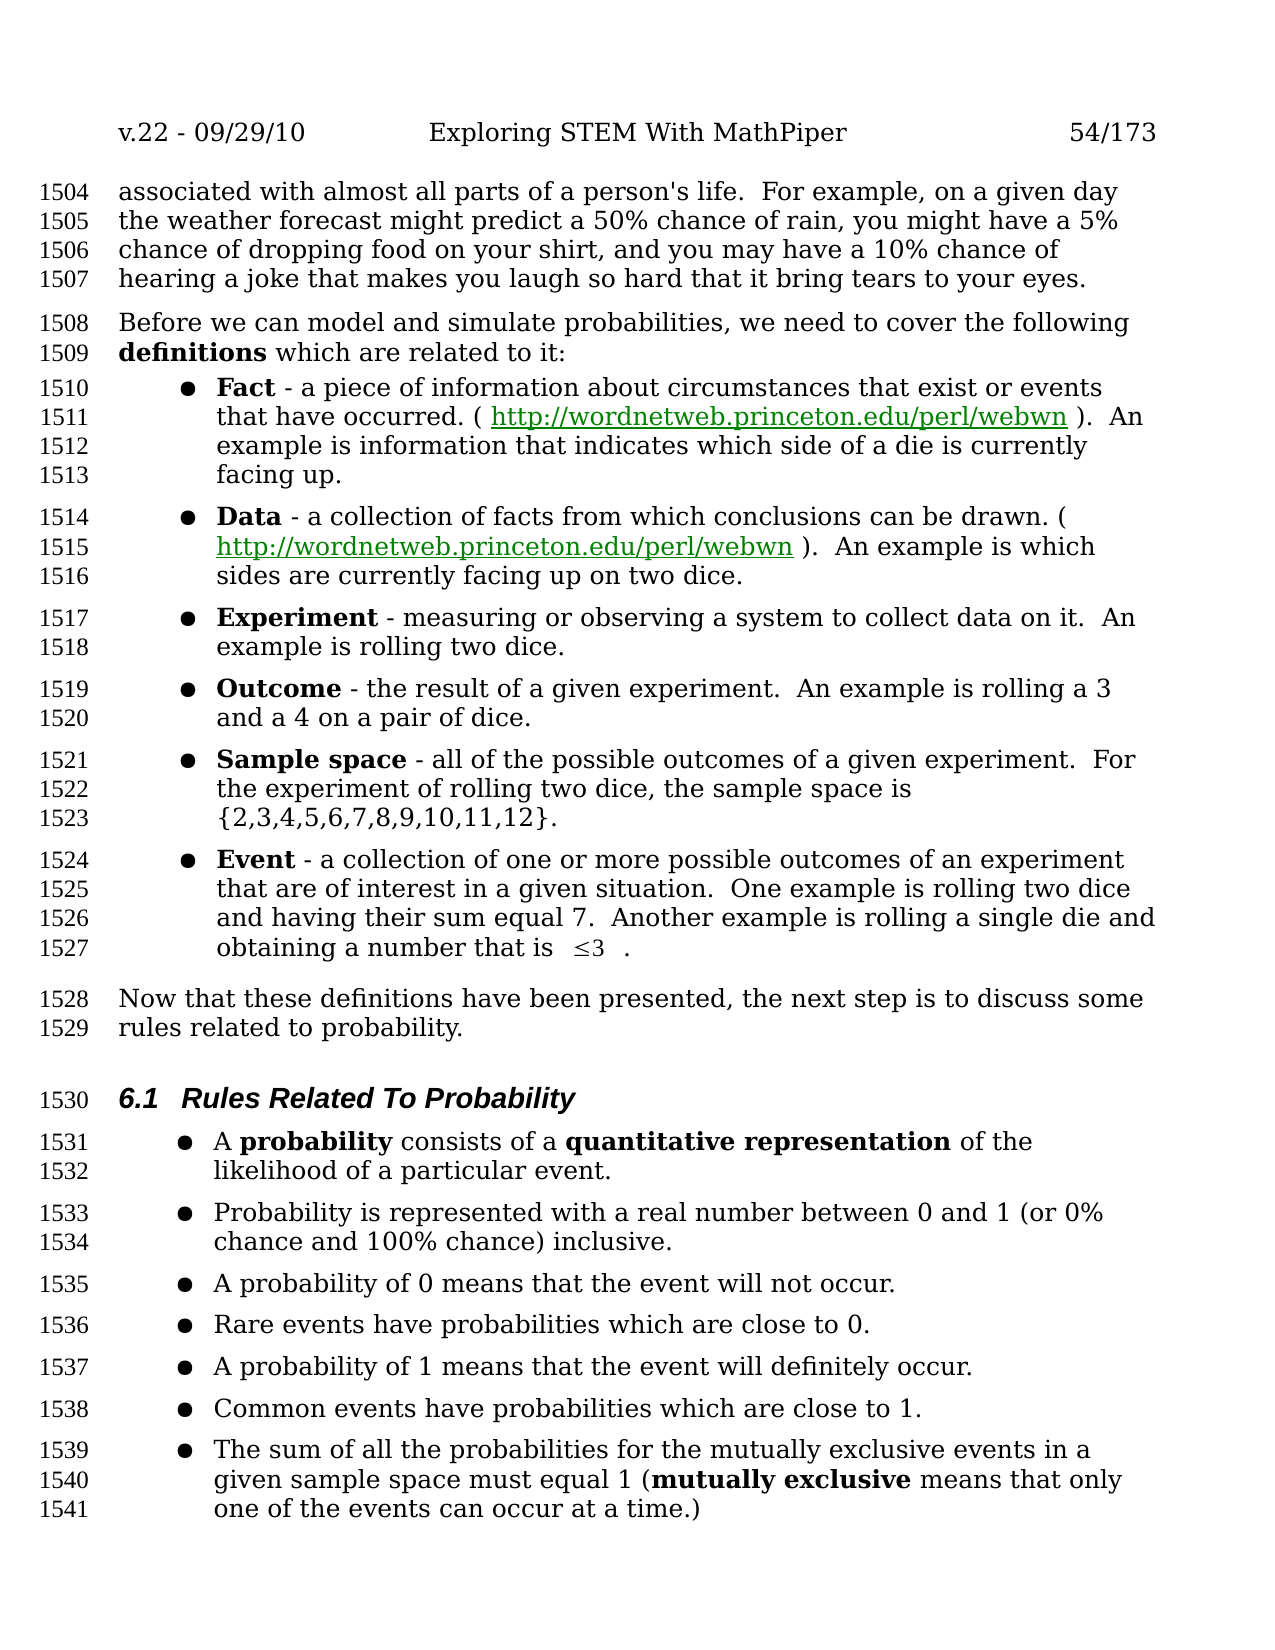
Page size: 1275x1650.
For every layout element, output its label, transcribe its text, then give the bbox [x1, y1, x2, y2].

list Probability is represented with a real number between 0 and 1 (or 0% chance and 100% chance) inclusive. [175, 1198, 1157, 1256]
list A probability of 1 means that the event will definitely occur. [175, 1352, 1157, 1381]
list Fact - a piece of information about circumstances that exist or events that have occurred. ( http://wordnetweb.princeton.edu/perl/webwn ). An example is information that indicates which side of a die is currently facing up. [178, 373, 1157, 490]
list Outcome - the result of a given experiment. An example is rolling a 3 and a 4 on a pair of dice. [178, 674, 1157, 732]
text associated with almost all parts of a person's life. For example, on a given day the weather forecast might predict a 50% chance of rain, you might have a 5% chance of dropping food on your shirt, and you may have a 10% chance of hearing a joke that makes you laugh so hard that it bring tears to your eyes. [118, 177, 1157, 293]
list Experiment - measuring or observing a system to collect data on it. An example is rolling two dice. [178, 603, 1157, 661]
list The sum of all the probabilities for the mutually exclusive events in a given sample space must equal 1 (mutually exclusive means that only one of the events can occur at a time.) [175, 1436, 1157, 1523]
text Before we can model and simulate probabilities, we need to cover the following definitions which are related to it: [118, 308, 1157, 367]
list A probability of 0 means that the event will not occur. [175, 1269, 1157, 1298]
list Event - a collection of one or more possible outcomes of an experiment that are of interest in a given situation. One example is rolling two dice and having their sum equal 7. Another example is rolling a single die and obtaining a number that is. [178, 845, 1157, 963]
list Common events have probabilities which are close to 1. [175, 1394, 1157, 1423]
list Rare events have probabilities which are close to 0. [175, 1311, 1157, 1340]
list Sample space - all of the possible outcomes of a given experiment. For the experiment of rolling two dice, the sample space is {2,3,4,5,6,7,8,9,10,11,12}. [178, 745, 1157, 832]
list Data - a collection of facts from which conclusions can be drawn. ( http://wordnetweb.princeton.edu/perl/webwn ). An example is which sides are currently facing up on two dice. [178, 502, 1157, 590]
text Now that these definitions have been presented, the next step is to discuss some rules related to probability. [118, 984, 1157, 1042]
list A probability consists of a quantitative representation of the likelihood of a particular event. [175, 1127, 1157, 1186]
subtitle Rules Related To Probability [118, 1082, 1157, 1115]
